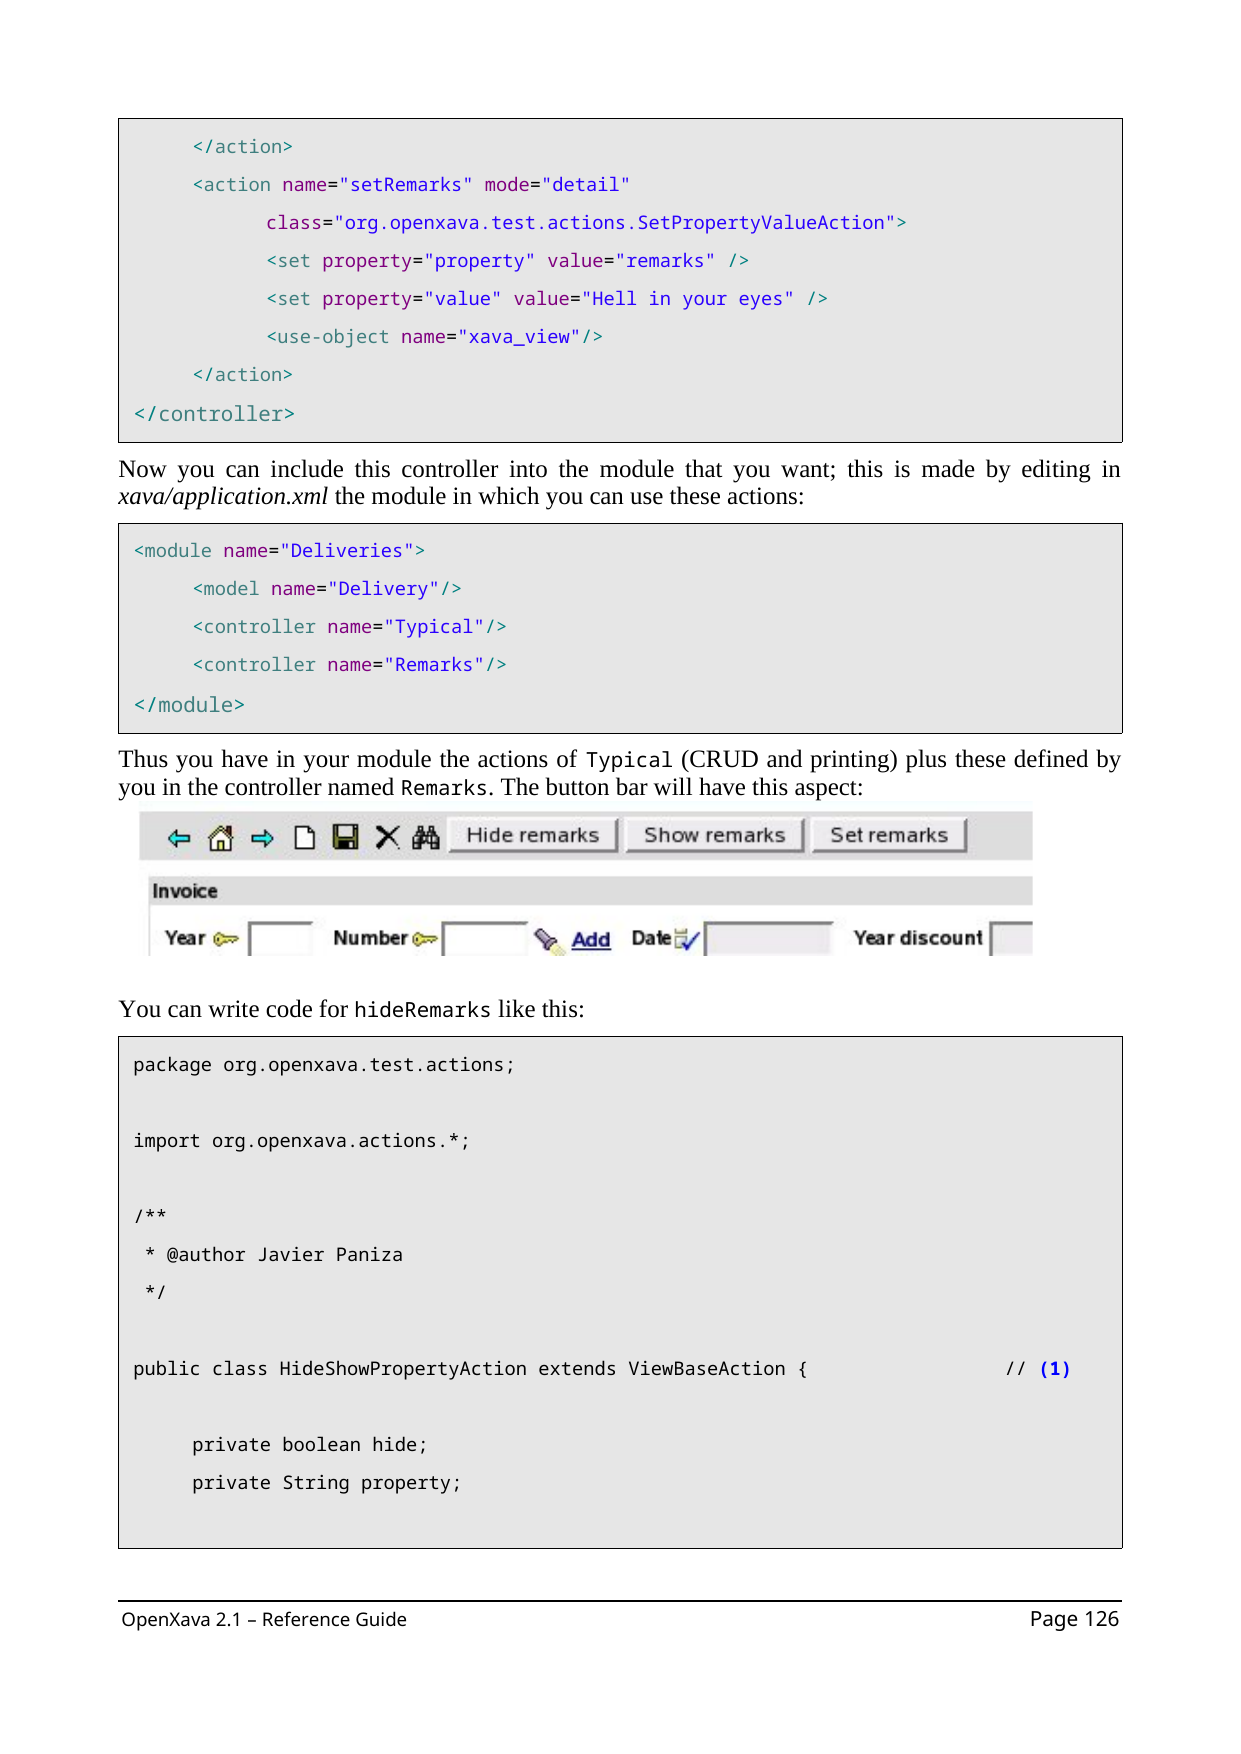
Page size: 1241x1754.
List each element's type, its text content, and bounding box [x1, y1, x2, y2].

text </module> [119, 675, 1122, 733]
text </action> [119, 119, 1122, 156]
text import org.openxava.actions.*; [119, 1112, 1122, 1150]
text <model name="Delivery"/> [119, 561, 1122, 599]
text <controller name="Remarks"/> [119, 637, 1122, 675]
text private String property; [119, 1454, 1122, 1492]
text class="org.openxava.test.actions.SetPropertyValueAction"> [119, 194, 1122, 232]
text Thus you have in your module the actions of Typical (CRUD and printing) plus these defined by you in the controller named Remarks. The button bar will have this aspect: [118, 745, 1122, 802]
text private boolean hide; [119, 1416, 1122, 1454]
text <module name="Deliveries"> [119, 524, 1122, 561]
text <set property="value" value="Hell in your eyes" /> [119, 270, 1122, 308]
text <controller name="Typical"/> [119, 599, 1122, 637]
text package org.openxava.test.actions; [119, 1037, 1122, 1074]
text * @author Javier Paniza [119, 1226, 1122, 1264]
text <use-object name="xava_view"/> [119, 308, 1122, 346]
text </controller> [119, 384, 1122, 442]
picture [138, 801, 1033, 956]
text </action> [119, 346, 1122, 384]
text Now you can include this controller into the module that you want; this is made by editing in xava/application.xml the module in which you can use these actions: [118, 455, 1122, 510]
text public class HideShowPropertyAction extends ViewBaseAction { // (1) [119, 1340, 1122, 1378]
text */ [119, 1264, 1122, 1302]
text <set property="property" value="remarks" /> [119, 232, 1122, 270]
text <action name="setRemarks" mode="detail" [119, 156, 1122, 194]
text /** [119, 1188, 1122, 1226]
text You can write code for hideRemarks like this: [118, 995, 1122, 1024]
